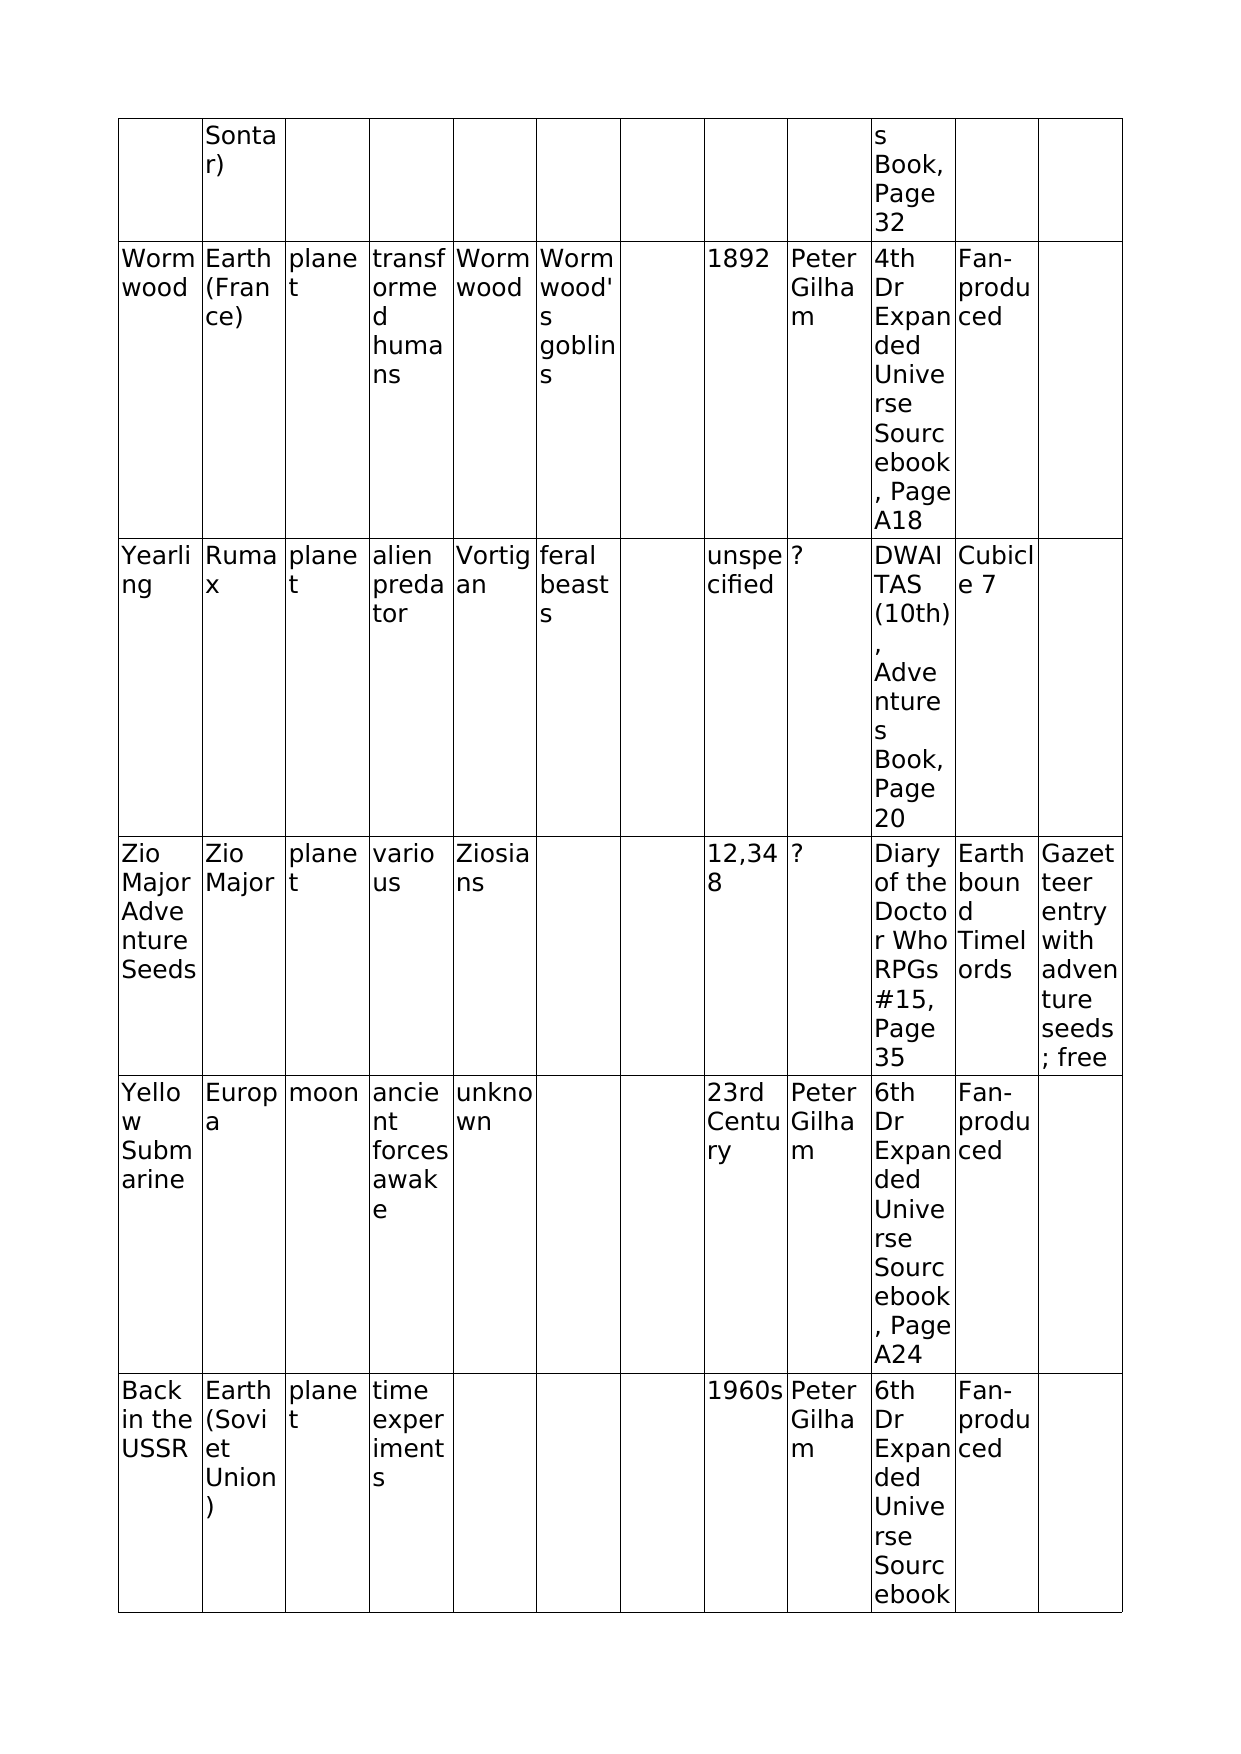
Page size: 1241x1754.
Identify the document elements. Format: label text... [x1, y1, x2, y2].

table_cell unknown [454, 1076, 536, 1373]
table_cell 6th Dr Expanded Universe Sourcebook, Page A24 [872, 1076, 955, 1373]
table_cell Fan-produced [956, 1076, 1038, 1373]
table_cell planet [286, 837, 369, 1075]
table_cell [621, 1374, 704, 1612]
table_cell [621, 837, 704, 1075]
table_cell Back in the USSR [119, 1374, 202, 1612]
table_cell [286, 119, 369, 241]
table_cell planet [286, 539, 369, 836]
table_cell Earth (Soviet Union) [203, 1374, 285, 1612]
table_cell Fan-produced [956, 242, 1038, 538]
table_cell feral beasts [537, 539, 620, 836]
table_cell [454, 1374, 536, 1612]
table_cell ? [788, 539, 871, 836]
table_cell planet [286, 1374, 369, 1612]
table_cell moon [286, 1076, 369, 1373]
table_cell Yearling [119, 539, 202, 836]
table_cell Zio Major [203, 837, 285, 1075]
table_cell Europa [203, 1076, 285, 1373]
table_cell [119, 119, 202, 241]
table_cell Peter Gilham [788, 242, 871, 538]
table_cell 4th Dr Expanded Universe Sourcebook, Page A18 [872, 242, 955, 538]
table_cell Sontar) [203, 119, 285, 241]
table_cell [705, 119, 787, 241]
table_cell alien predator [370, 539, 453, 836]
table_cell s Book, Page 32 [872, 119, 955, 241]
table_cell 1960s [705, 1374, 787, 1612]
table_cell unspecified [705, 539, 787, 836]
table_cell Yellow Submarine [119, 1076, 202, 1373]
table_cell [788, 119, 871, 241]
table_cell Earth (France) [203, 242, 285, 538]
table_cell planet [286, 242, 369, 538]
table_cell [454, 119, 536, 241]
table_cell Diary of the Doctor Who RPGs #15, Page 35 [872, 837, 955, 1075]
table_cell ? [788, 837, 871, 1075]
table_cell [621, 1076, 704, 1373]
table_cell 6th Dr Expanded Universe Sourcebook [872, 1374, 955, 1612]
table_cell Peter Gilham [788, 1076, 871, 1373]
table_cell Wormwood [454, 242, 536, 538]
table_cell various [370, 837, 453, 1075]
table_cell [1039, 539, 1122, 836]
table_cell Peter Gilham [788, 1374, 871, 1612]
table_cell [621, 539, 704, 836]
table_cell [537, 1374, 620, 1612]
table_cell DWAITAS (10th), Adventures Book, Page 20 [872, 539, 955, 836]
table_cell [956, 119, 1038, 241]
table_cell 23rd Century [705, 1076, 787, 1373]
table_cell Earthbound Timelords [956, 837, 1038, 1075]
table_cell [537, 837, 620, 1075]
table_cell 1892 [705, 242, 787, 538]
table_cell Wormwood's goblins [537, 242, 620, 538]
table_cell [537, 119, 620, 241]
table_cell Fan-produced [956, 1374, 1038, 1612]
table_cell Vortigan [454, 539, 536, 836]
table_cell [621, 119, 704, 241]
table_cell [1039, 1076, 1122, 1373]
table_cell Gazetteer entry with adventure seeds; free [1039, 837, 1122, 1075]
table_cell [1039, 119, 1122, 241]
table_cell ancient forces awake [370, 1076, 453, 1373]
table_cell Zio Major Adventure Seeds [119, 837, 202, 1075]
table_cell [1039, 1374, 1122, 1612]
table_cell [370, 119, 453, 241]
table_cell Cubicle 7 [956, 539, 1038, 836]
table_cell 12,348 [705, 837, 787, 1075]
table_cell [1039, 242, 1122, 538]
table_cell Ziosians [454, 837, 536, 1075]
table_cell [537, 1076, 620, 1373]
table_cell time experiments [370, 1374, 453, 1612]
table_cell Rumax [203, 539, 285, 836]
table_cell [621, 242, 704, 538]
table_cell Wormwood [119, 242, 202, 538]
table_cell transformed humans [370, 242, 453, 538]
